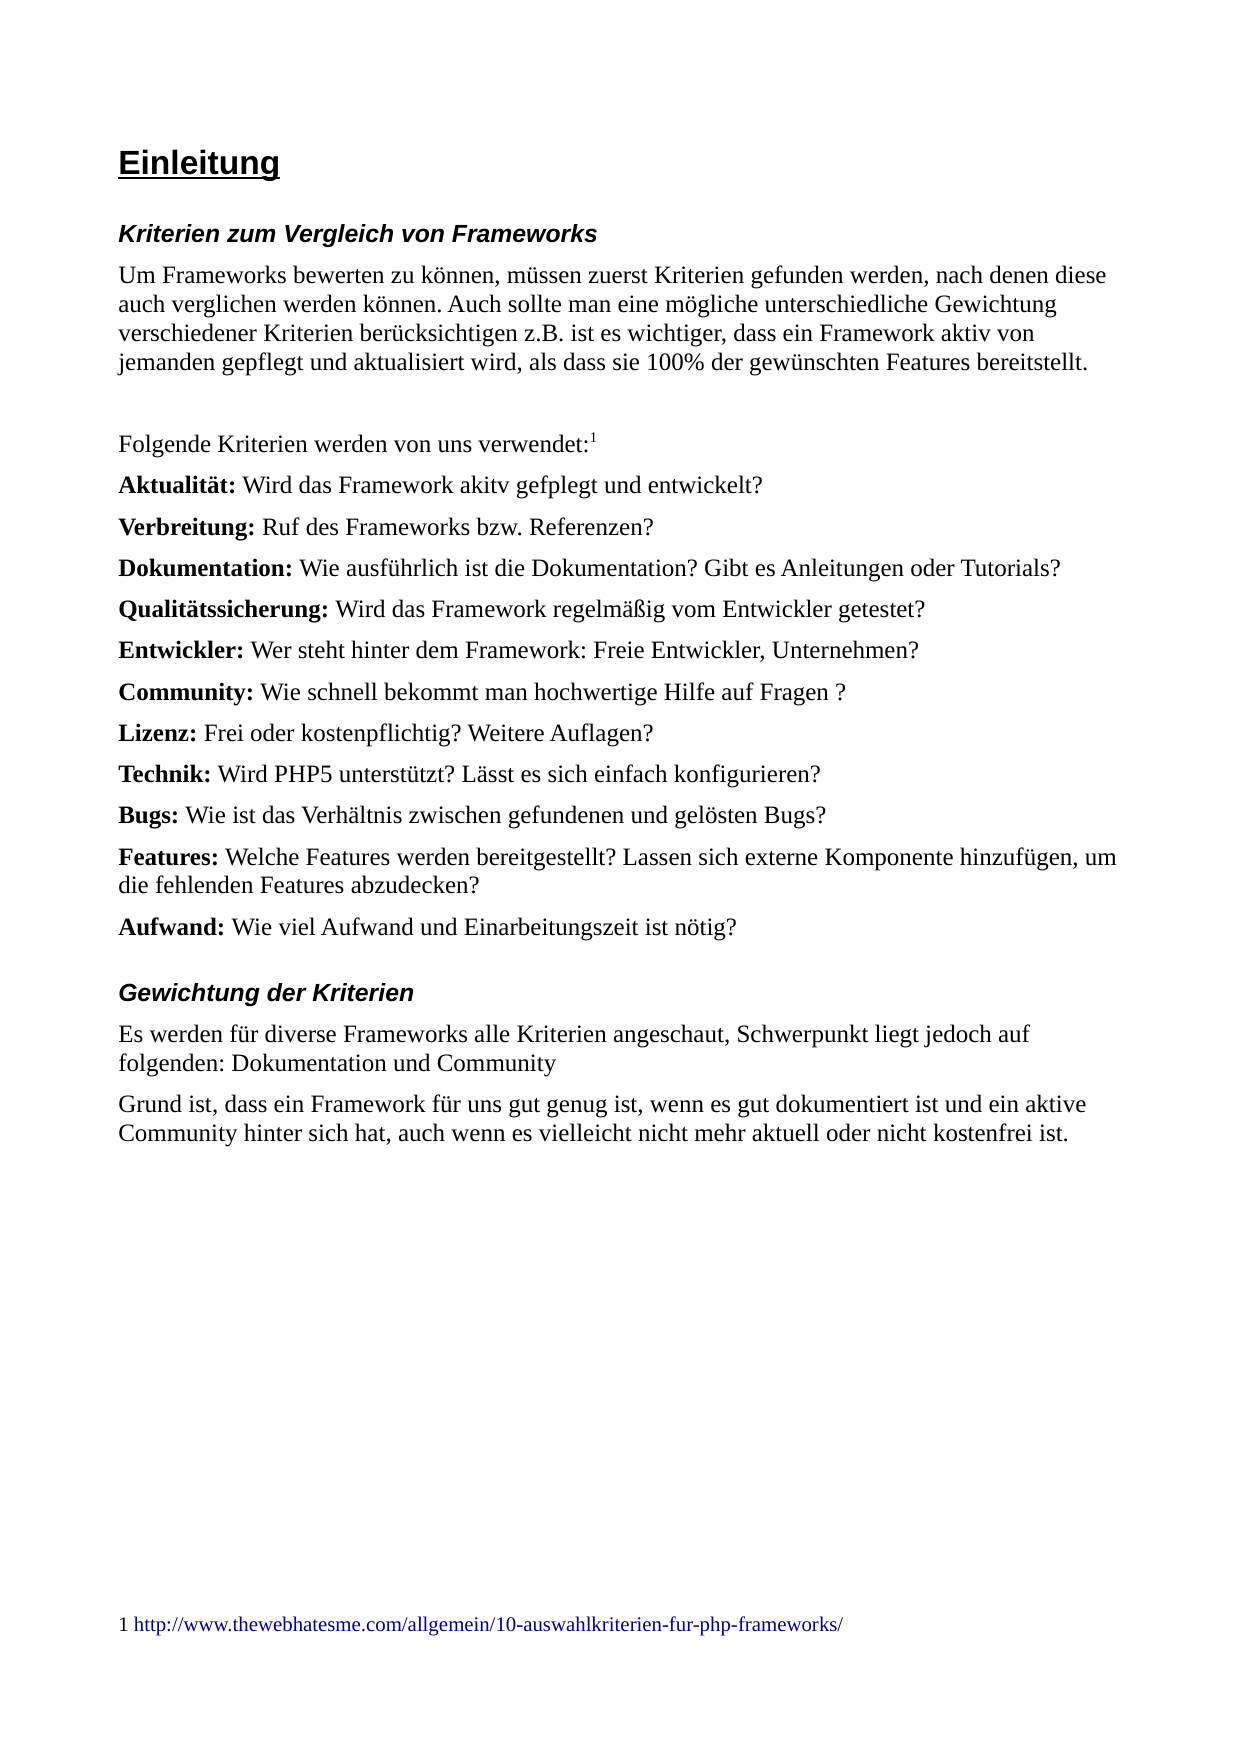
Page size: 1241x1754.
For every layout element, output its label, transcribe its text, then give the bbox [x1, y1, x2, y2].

text Community: Wie schnell bekommt man hochwertige Hilfe auf Fragen ? [118, 677, 1122, 705]
text Qualitätssicherung: Wird das Framework regelmäßig vom Entwickler getestet? [118, 594, 1122, 623]
text Aktualität: Wird das Framework akitv gefplegt und entwickelt? [118, 470, 1122, 499]
text Folgende Kriterien werden von uns verwendet: [118, 429, 1122, 458]
text Verbreitung: Ruf des Frameworks bzw. Referenzen? [118, 512, 1122, 540]
text Aufwand: Wie viel Aufwand und Einarbeitungszeit ist nötig? [118, 912, 1122, 940]
text Technik: Wird PHP5 unterstützt? Lässt es sich einfach konfigurieren? [118, 759, 1122, 788]
text Bugs: Wie ist das Verhältnis zwischen gefundenen und gelösten Bugs? [118, 800, 1122, 829]
text Grund ist, dass ein Framework für uns gut genug ist, wenn es gut dokumentiert ist und ein aktive Community hinter sich hat, auch wenn es vielleicht nicht mehr aktuell oder nicht kostenfrei ist. [118, 1089, 1122, 1146]
text Features: Welche Features werden bereitgestellt? Lassen sich externe Komponente hinzufügen, um die fehlenden Features abzudecken? [118, 842, 1122, 899]
text Dokumentation: Wie ausführlich ist die Dokumentation? Gibt es Anleitungen oder Tutorials? [118, 553, 1122, 582]
text Entwickler: Wer steht hinter dem Framework: Freie Entwickler, Unternehmen? [118, 635, 1122, 664]
text Lizenz: Frei oder kostenpflichtig? Weitere Auflagen? [118, 718, 1122, 747]
subtitle Gewichtung der Kriterien [118, 978, 1122, 1006]
subtitle Kriterien zum Vergleich von Frameworks [118, 219, 1122, 248]
text http://www.thewebhatesme.com/allgemein/10-auswahlkriterien-fur-php-frameworks/ [118, 1612, 1122, 1636]
text Es werden für diverse Frameworks alle Kriterien angeschaut, Schwerpunkt liegt jedoch auf folgenden: Dokumentation und Community [118, 1019, 1122, 1076]
subtitle Einleitung [118, 143, 1122, 182]
text Um Frameworks bewerten zu können, müssen zuerst Kriterien gefunden werden, nach denen diese auch verglichen werden können. Auch sollte man eine mögliche unterschiedliche Gewichtung verschiedener Kriterien berücksichtigen z.B. ist es wichtiger, dass ein Framework aktiv von jemanden gepflegt und aktualisiert wird, als dass sie 100% der gewünschten Features bereitstellt. [118, 260, 1122, 375]
